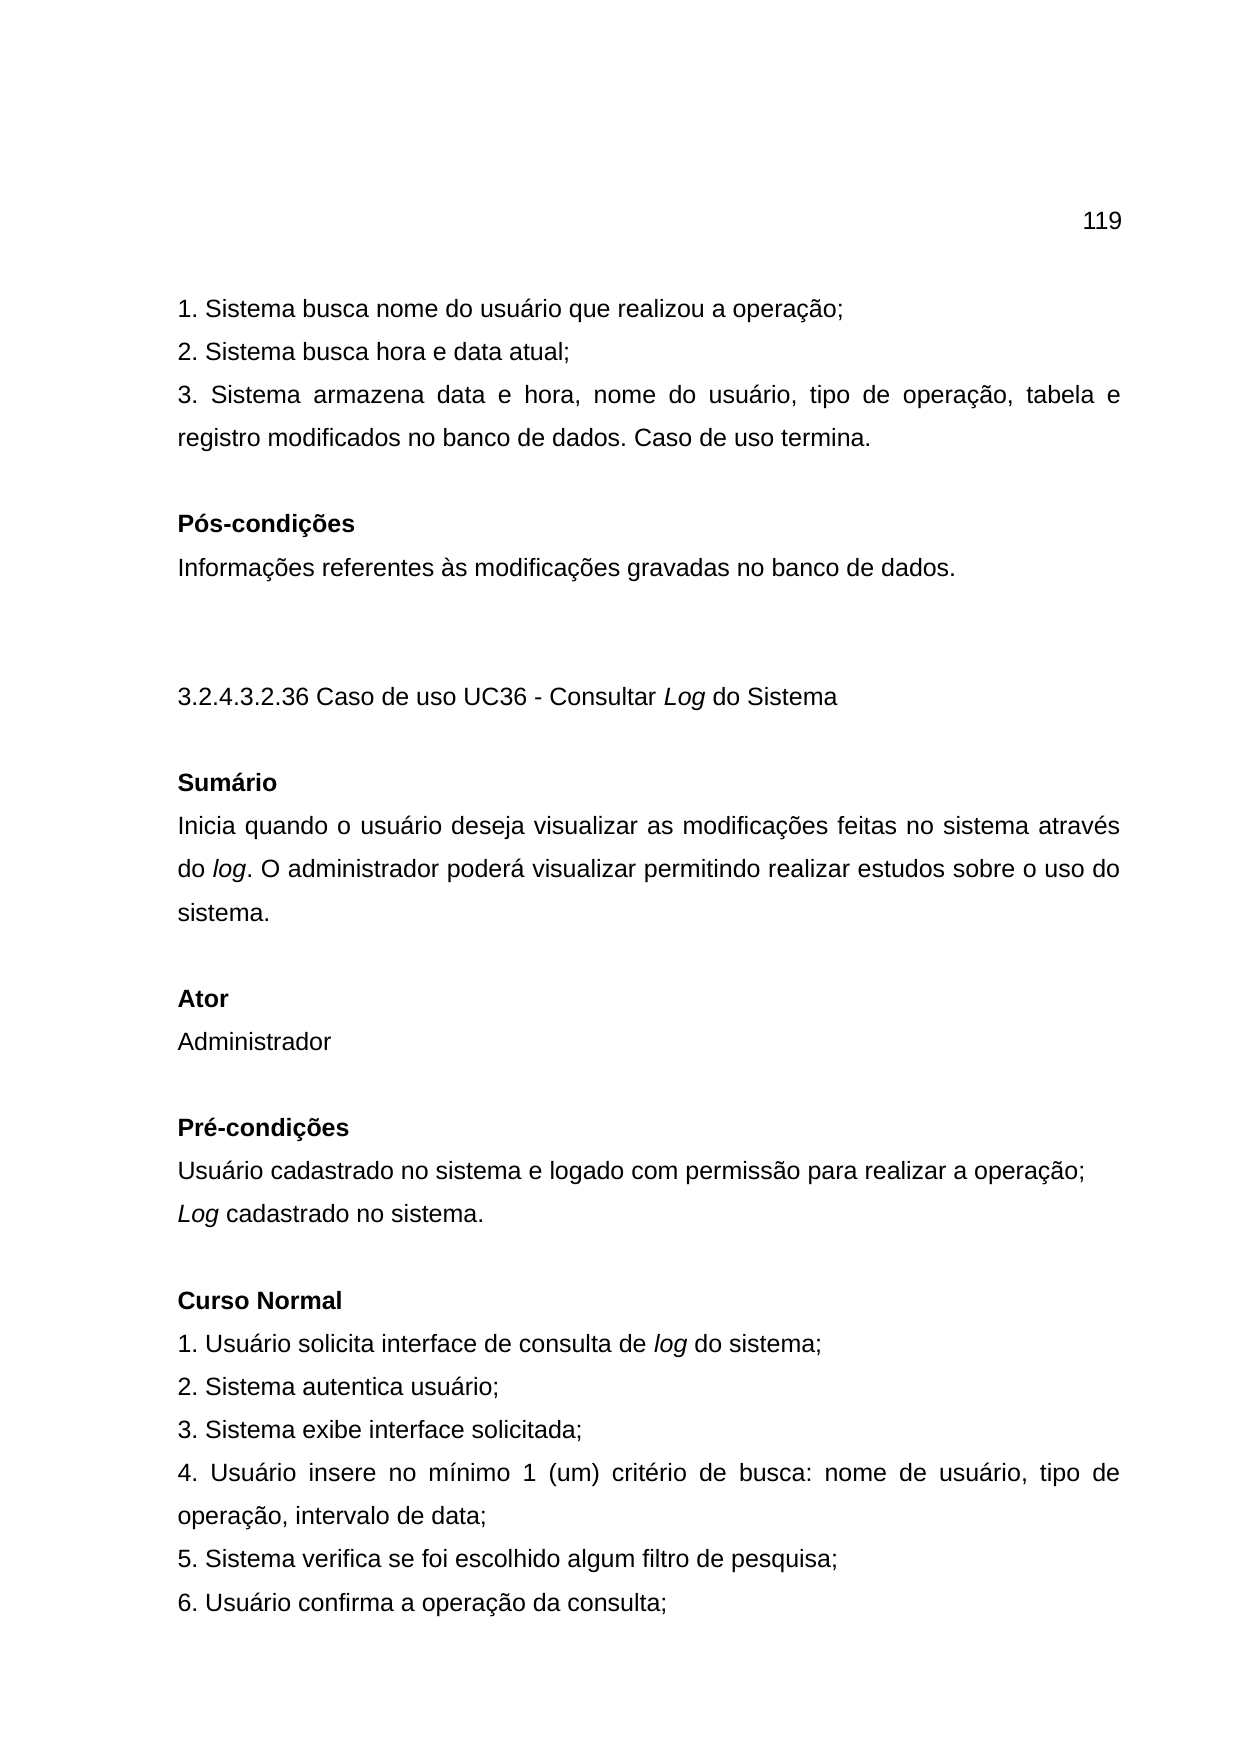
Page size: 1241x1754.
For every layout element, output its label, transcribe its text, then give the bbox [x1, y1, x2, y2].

text Pré-condições [177, 1113, 1122, 1142]
text Sumário [177, 768, 1122, 797]
text Log cadastrado no sistema. [177, 1199, 1122, 1228]
text 2. Sistema busca hora e data atual; [177, 337, 1122, 366]
text 6. Usuário confirma a operação da consulta; [177, 1587, 1122, 1616]
text Informações referentes às modificações gravadas no banco de dados. [177, 552, 1122, 581]
text 3.2.4.3.2.36 Caso de uso UC36 - Consultar Log do Sistema [177, 682, 1122, 711]
text Usuário cadastrado no sistema e logado com permissão para realizar a operação; [177, 1156, 1122, 1185]
text 4. Usuário insere no mínimo 1 (um) critério de busca: nome de usuário, tipo de operação, intervalo de data; [177, 1458, 1122, 1530]
text Ator [177, 984, 1122, 1012]
text Curso Normal [177, 1286, 1122, 1314]
text 1. Sistema busca nome do usuário que realizou a operação; [177, 294, 1122, 322]
text 5. Sistema verifica se foi escolhido algum filtro de pesquisa; [177, 1544, 1122, 1573]
text Administrador [177, 1027, 1122, 1056]
text 2. Sistema autentica usuário; [177, 1372, 1122, 1401]
text Pós-condições [177, 509, 1122, 538]
text 3. Sistema armazena data e hora, nome do usuário, tipo de operação, tabela e registro modificados no banco de dados. Caso de uso termina. [177, 380, 1122, 452]
text Inicia quando o usuário deseja visualizar as modificações feitas no sistema através do log. O administrador poderá visualizar permitindo realizar estudos sobre o uso do sistema. [177, 811, 1122, 926]
text 1. Usuário solicita interface de consulta de log do sistema; [177, 1329, 1122, 1357]
text 3. Sistema exibe interface solicitada; [177, 1415, 1122, 1444]
